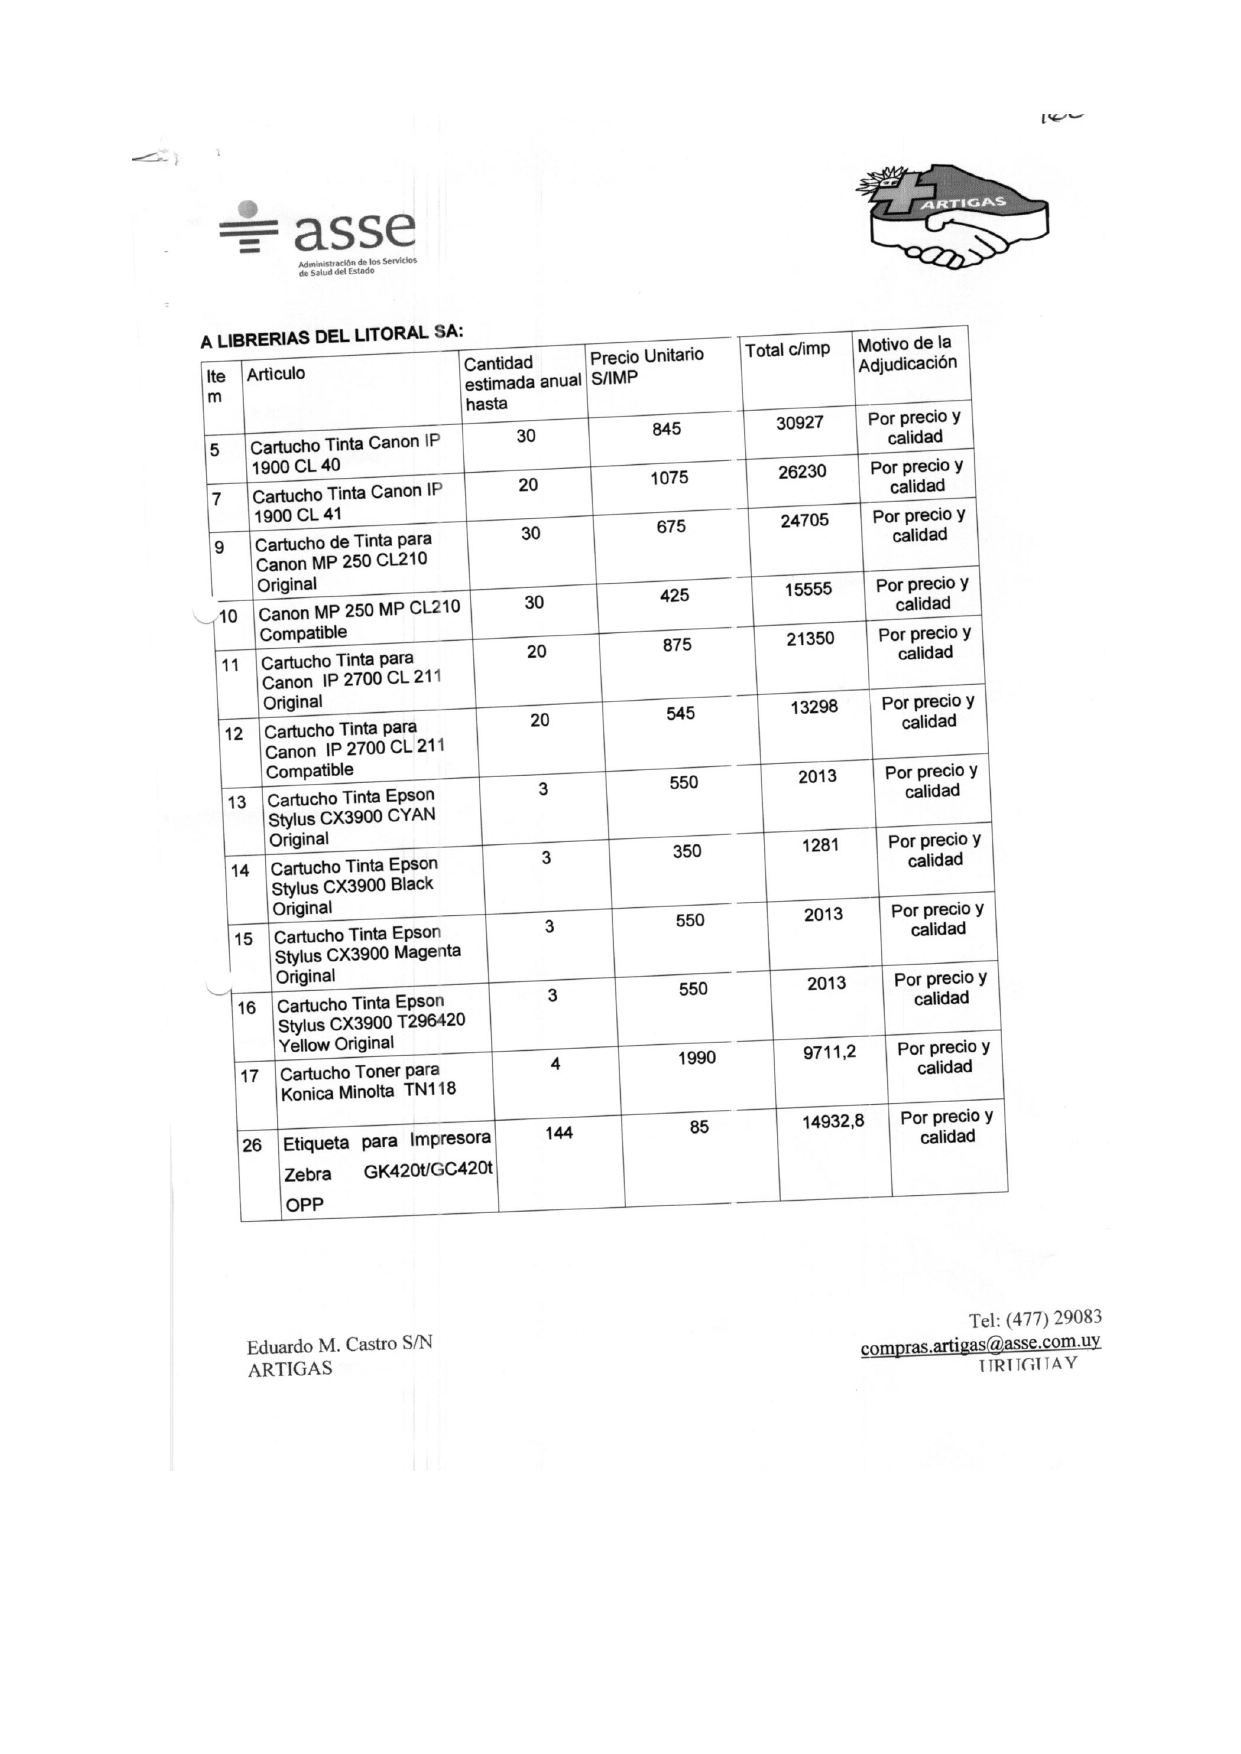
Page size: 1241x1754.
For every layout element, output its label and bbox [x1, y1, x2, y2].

picture [118, 100, 1123, 1754]
